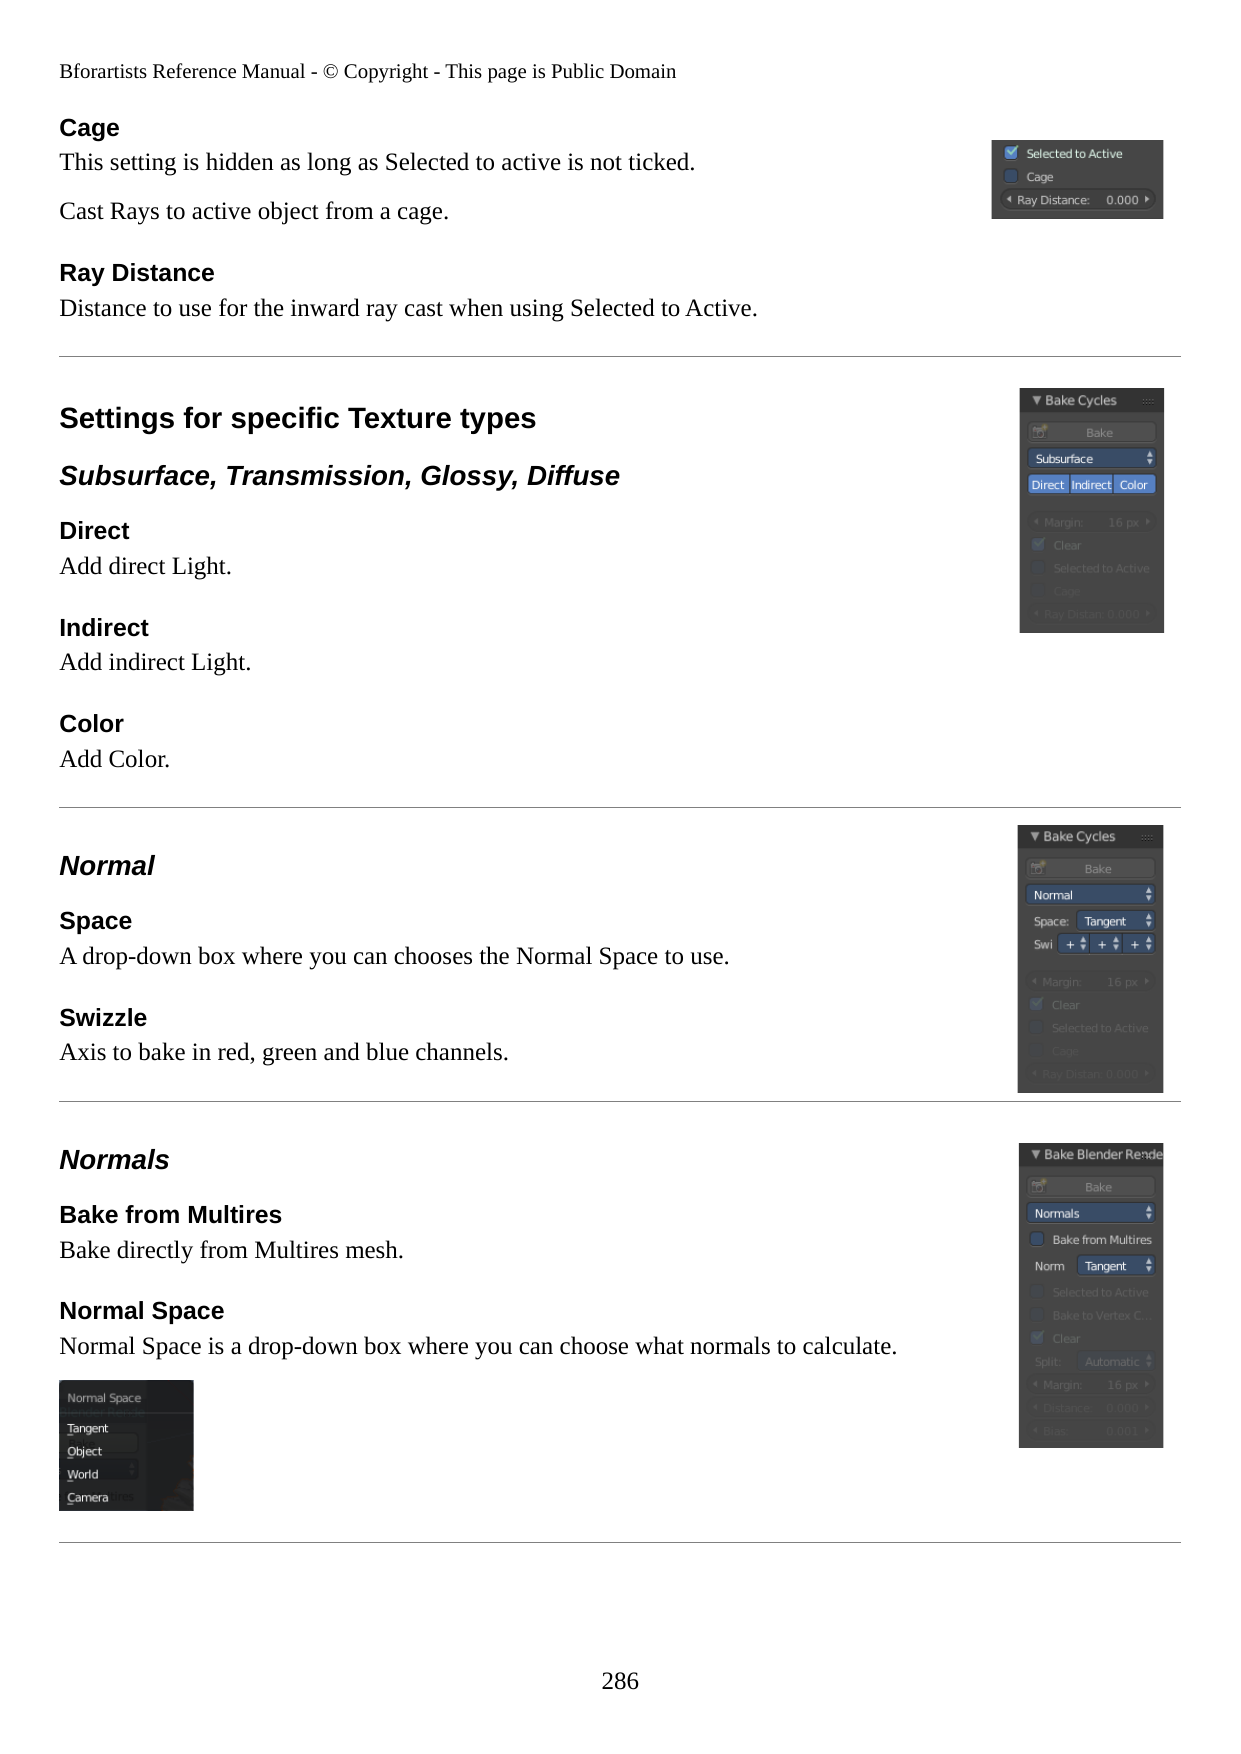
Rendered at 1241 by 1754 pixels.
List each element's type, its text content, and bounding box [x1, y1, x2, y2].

picture [991, 140, 1164, 219]
text Add Color. [59, 744, 1181, 772]
subtitle Space [59, 906, 1017, 935]
text Add indirect Light. [59, 647, 1181, 676]
picture [1017, 825, 1164, 1093]
subtitle [1164, 849, 1181, 881]
subtitle Normal Space [59, 1296, 1018, 1325]
subtitle Cage [59, 113, 1181, 141]
subtitle Indirect [59, 613, 1181, 641]
text Add direct Light. [59, 551, 1019, 580]
picture [59, 1380, 194, 1511]
subtitle Normals [59, 1143, 1018, 1175]
subtitle Direct [59, 516, 1019, 545]
subtitle [1164, 1296, 1181, 1325]
subtitle Ray Distance [59, 258, 1181, 287]
text Axis to bake in red, green and blue channels. [59, 1037, 1017, 1066]
text Normal Space is a drop-down box where you can choose what normals to calculate. [59, 1331, 1018, 1360]
picture [1019, 388, 1165, 633]
subtitle Swizzle [59, 1003, 1017, 1031]
subtitle Normal [59, 849, 1017, 881]
subtitle [1164, 906, 1181, 935]
text Distance to use for the inward ray cast when using Selected to Active. [59, 293, 1181, 322]
text Bake directly from Multires mesh. [59, 1235, 1018, 1264]
text A drop-down box where you can chooses the Normal Space to use. [59, 941, 1017, 970]
subtitle [1164, 1200, 1181, 1229]
subtitle [1164, 1143, 1181, 1175]
subtitle Settings for specific Texture types [59, 401, 1019, 434]
subtitle Subsurface, Transmission, Glossy, Diffuse [59, 459, 1019, 491]
picture [1018, 1143, 1164, 1448]
subtitle [1164, 1003, 1181, 1031]
text Cast Rays to active object from a cage. [59, 196, 1181, 225]
text This setting is hidden as long as Selected to active is not ticked. [59, 147, 991, 176]
subtitle Bake from Multires [59, 1200, 1018, 1229]
text [1165, 551, 1181, 580]
subtitle Color [59, 709, 1181, 737]
subtitle [1165, 516, 1181, 545]
